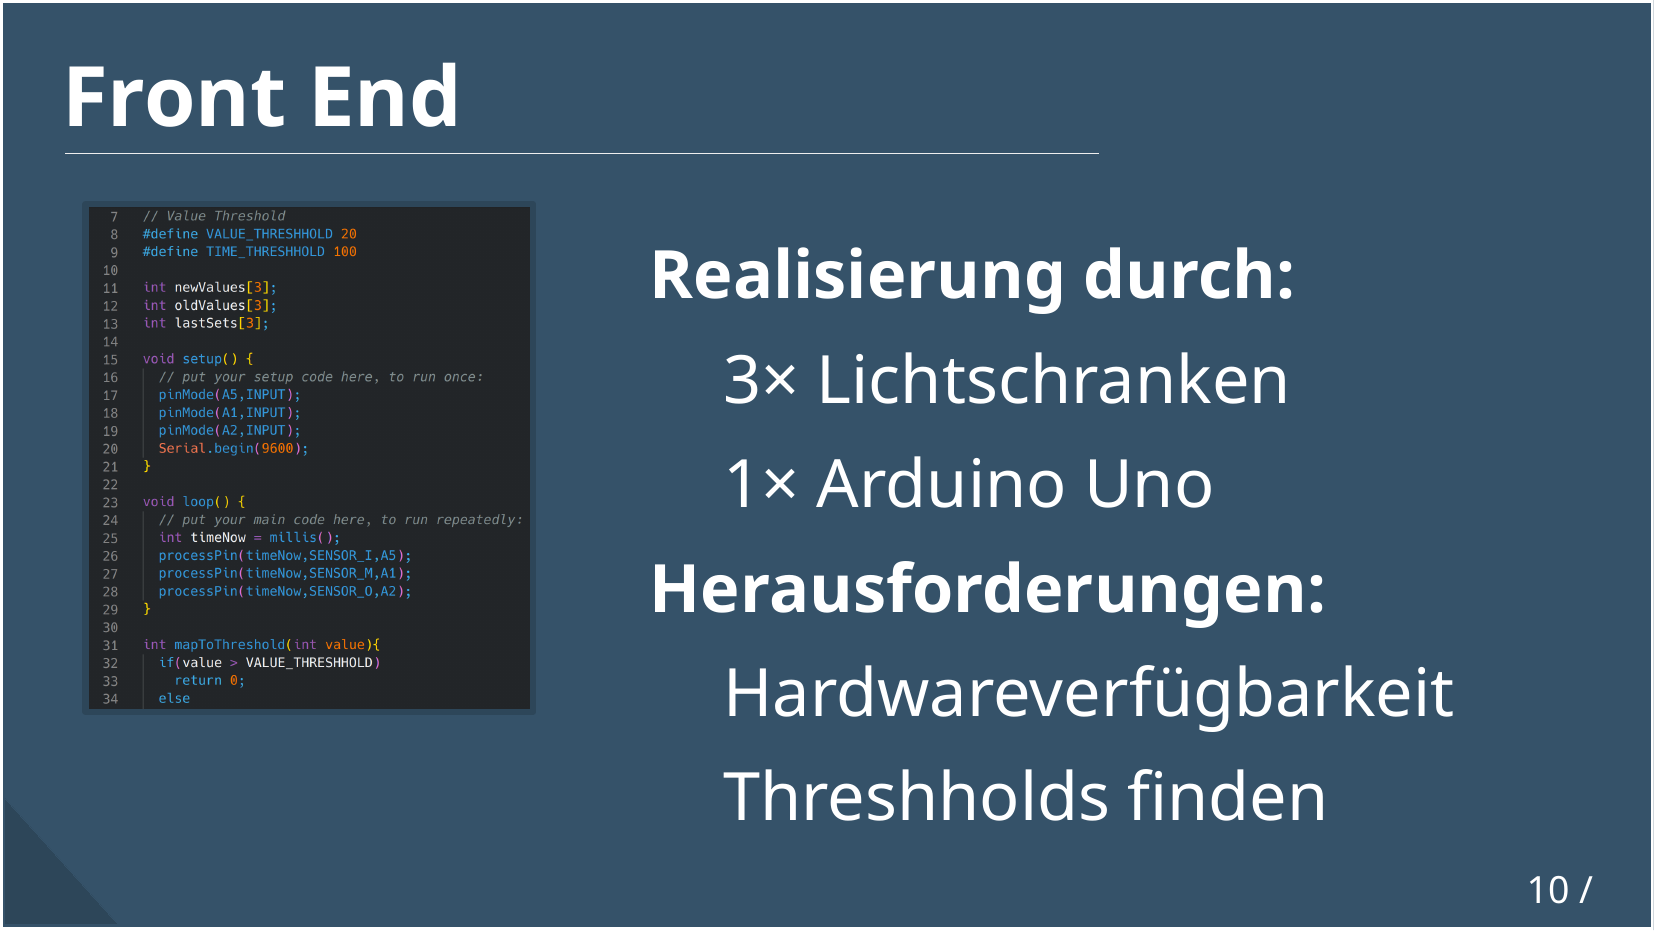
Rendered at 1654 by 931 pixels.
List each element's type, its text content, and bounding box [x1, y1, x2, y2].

picture [88, 207, 530, 709]
text_box Realisierung durch: 3× Lichtschranken 1× Arduino Uno Herausforderungen: Hardwareverfügbarkeit Threshholds finden [561, 206, 1654, 902]
text_box [0, 0, 1654, 931]
text_box <number> / 11 [1511, 856, 1654, 931]
text_box Front End [47, 29, 845, 148]
